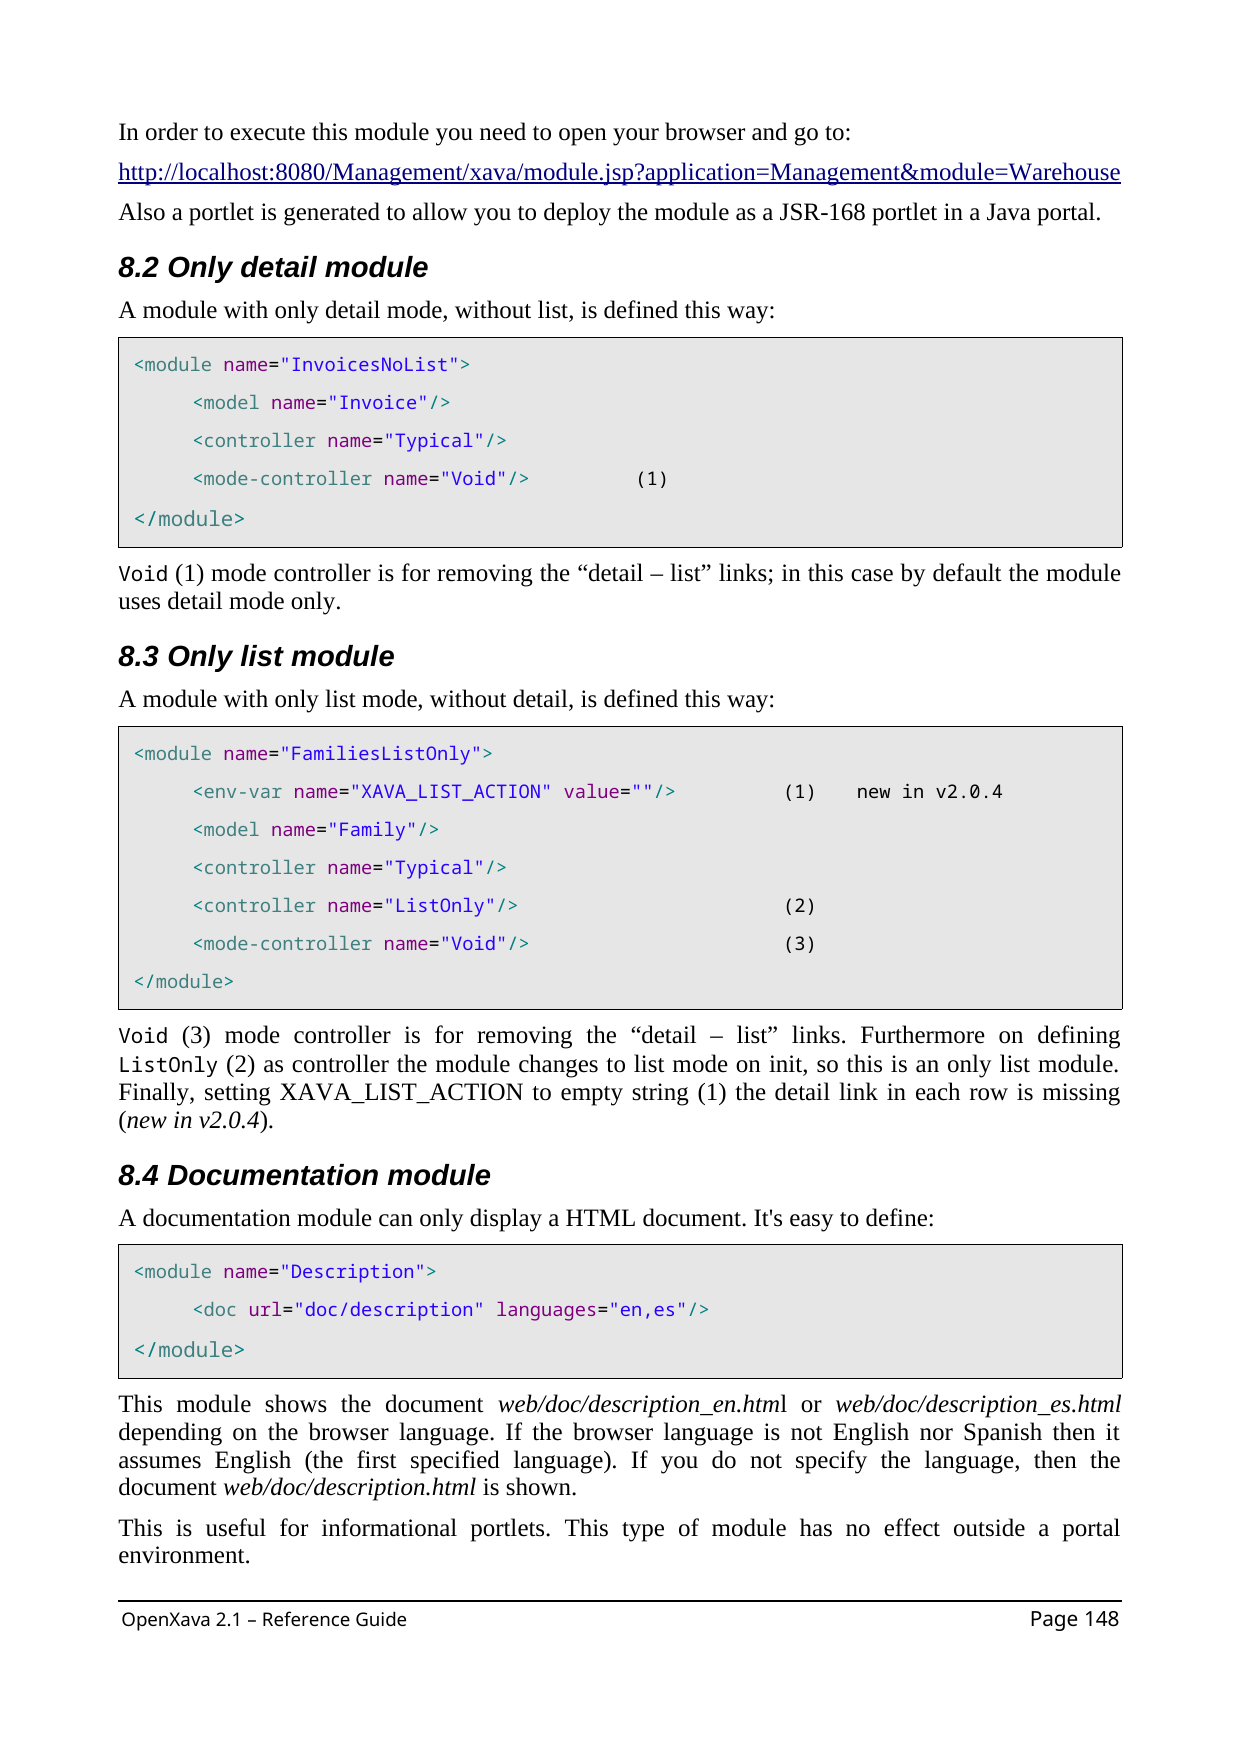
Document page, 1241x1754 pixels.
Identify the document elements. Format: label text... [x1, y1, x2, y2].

text In order to execute this module you need to open your browser and go to: [118, 118, 1122, 146]
text Void (3) mode controller is for removing the “detail – list” links. Furthermore on defining ListOnly (2) as controller the module changes to list mode on init, so this is an only list module. Finally, setting XAVA_LIST_ACTION to empty string (1) the detail link in each row is missing (new in v2.0.4). [118, 1022, 1122, 1133]
text <controller name="ListOnly"/> (2) [119, 878, 1122, 916]
text A documentation module can only display a HTML document. It's easy to define: [118, 1204, 1122, 1231]
text <model name="Invoice"/> [119, 375, 1122, 413]
text Also a portlet is generated to allow you to deploy the module as a JSR-168 portlet in a Java portal. [118, 198, 1122, 226]
text http://localhost:8080/Management/xava/module.jsp?application=Management&module=Warehouse [118, 158, 1122, 186]
text <mode-controller name="Void"/> (3) [119, 916, 1122, 954]
text </module> [119, 954, 1122, 1009]
text A module with only list mode, without detail, is defined this way: [118, 685, 1122, 713]
subtitle Only detail module [118, 251, 1122, 284]
text <controller name="Typical"/> [119, 413, 1122, 451]
text <module name="Description"> [119, 1245, 1122, 1282]
text This is useful for informational portlets. This type of module has no effect outside a portal environment. [118, 1514, 1122, 1569]
text <doc url="doc/description" languages="en,es"/> [119, 1282, 1122, 1320]
text Void (1) mode controller is for removing the “detail – list” links; in this case by default the module uses detail mode only. [118, 559, 1122, 615]
text <env-var name="XAVA_LIST_ACTION" value=""/> (1) new in v2.0.4 [119, 764, 1122, 802]
text A module with only detail mode, without list, is defined this way: [118, 296, 1122, 324]
text </module> [119, 1320, 1122, 1378]
text <controller name="Typical"/> [119, 840, 1122, 878]
subtitle Documentation module [118, 1158, 1122, 1191]
text <module name="InvoicesNoList"> [119, 338, 1122, 375]
text This module shows the document web/doc/description_en.html or web/doc/description_es.html depending on the browser language. If the browser language is not English nor Spanish then it assumes English (the first specified language). If you do not specify the language, then the document web/doc/description.html is shown. [118, 1390, 1122, 1501]
text <model name="Family"/> [119, 802, 1122, 840]
subtitle Only list module [118, 640, 1122, 673]
text <mode-controller name="Void"/> (1) [119, 451, 1122, 489]
text </module> [119, 489, 1122, 547]
text <module name="FamiliesListOnly"> [119, 727, 1122, 764]
